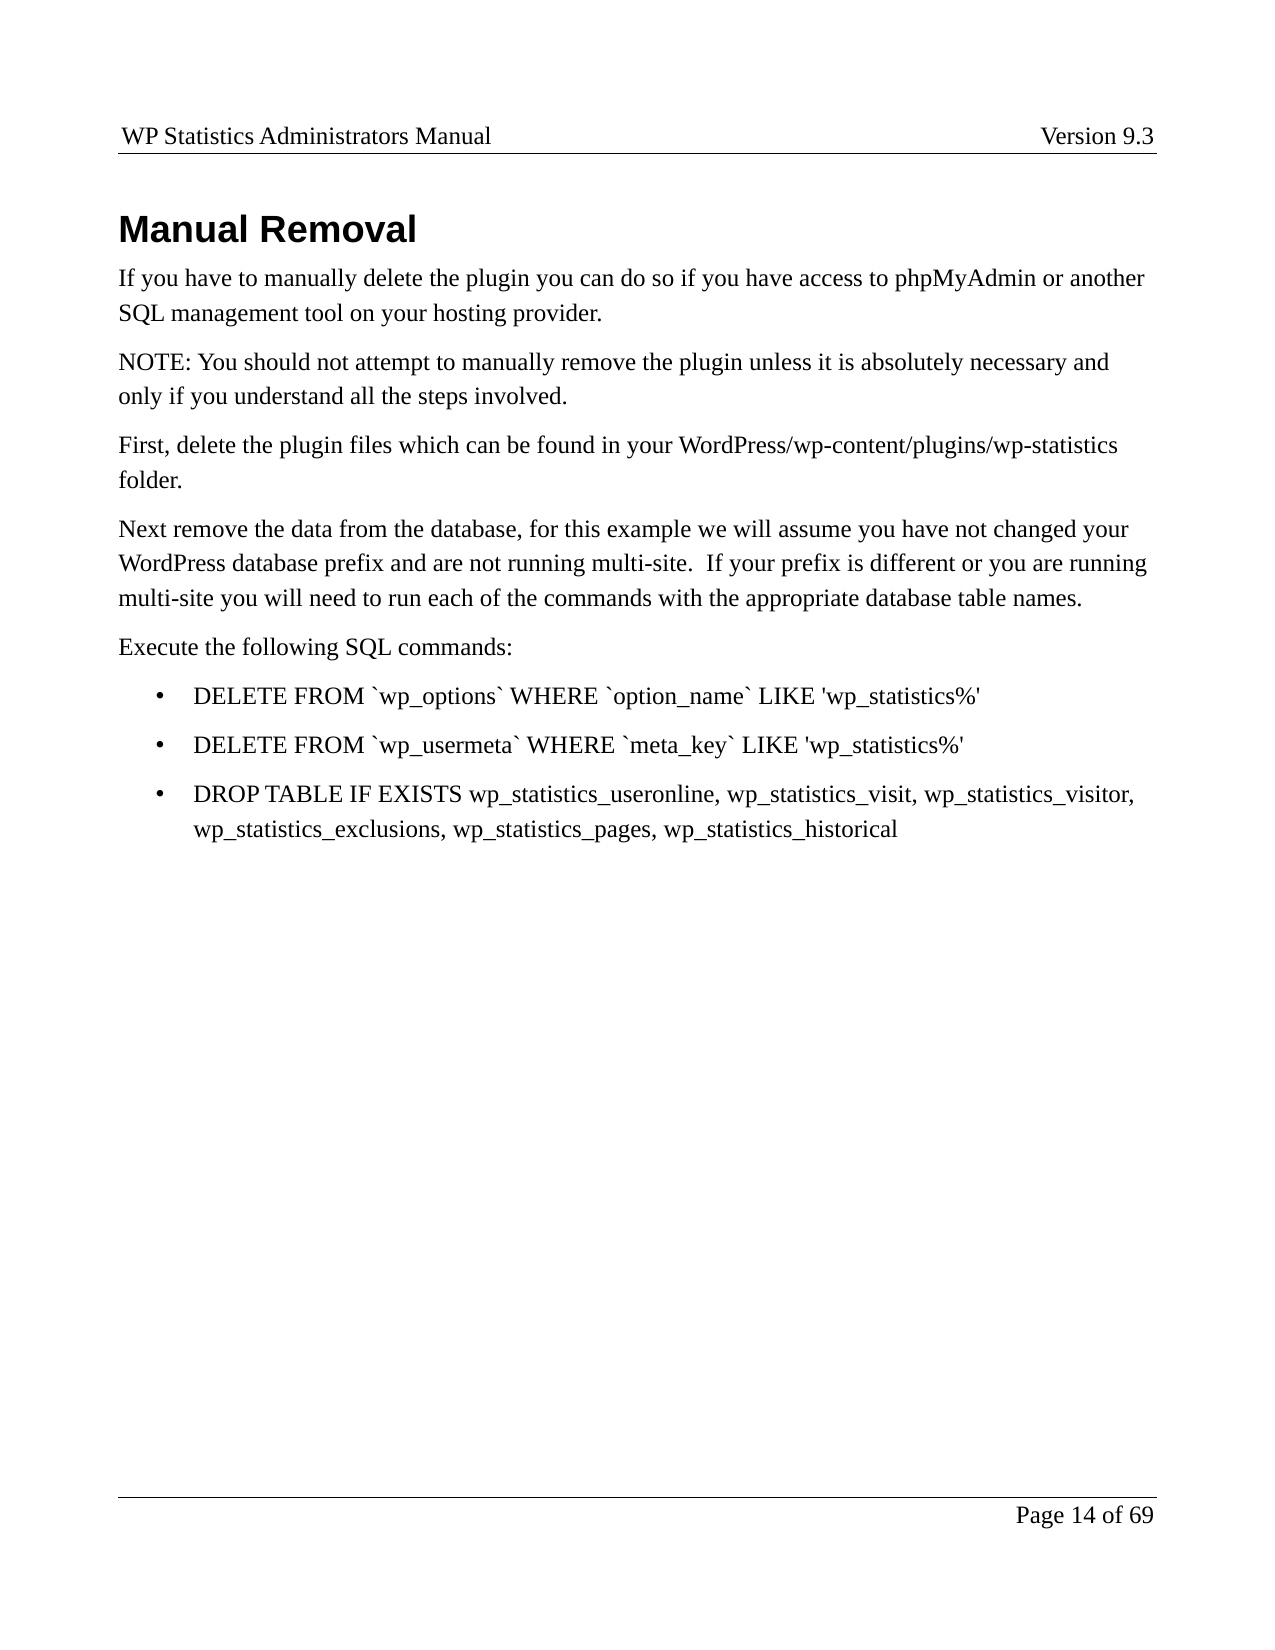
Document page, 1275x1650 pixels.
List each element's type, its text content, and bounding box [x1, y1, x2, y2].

list DROP TABLE IF EXISTS wp_statistics_useronline, wp_statistics_visit, wp_statistics_visitor, wp_statistics_exclusions, wp_statistics_pages, wp_statistics_historical [156, 779, 1157, 842]
text Next remove the data from the database, for this example we will assume you have not changed your WordPress database prefix and are not running multi-site. If your prefix is different or you are running multi-site you will need to run each of the commands with the appropriate database table names. [118, 514, 1157, 612]
list DELETE FROM `wp_options` WHERE `option_name` LIKE 'wp_statistics%' [156, 681, 1157, 710]
text Execute the following SQL commands: [118, 632, 1157, 661]
text If you have to manually delete the plugin you can do so if you have access to phpMyAdmin or another SQL management tool on your hosting provider. [118, 263, 1157, 327]
list DELETE FROM `wp_usermeta` WHERE `meta_key` LIKE 'wp_statistics%' [156, 730, 1157, 759]
text First, delete the plugin files which can be found in your WordPress/wp-content/plugins/wp-statistics folder. [118, 431, 1157, 494]
subtitle Manual Removal [118, 207, 1157, 251]
text NOTE: You should not attempt to manually remove the plugin unless it is absolutely necessary and only if you understand all the steps involved. [118, 347, 1157, 410]
